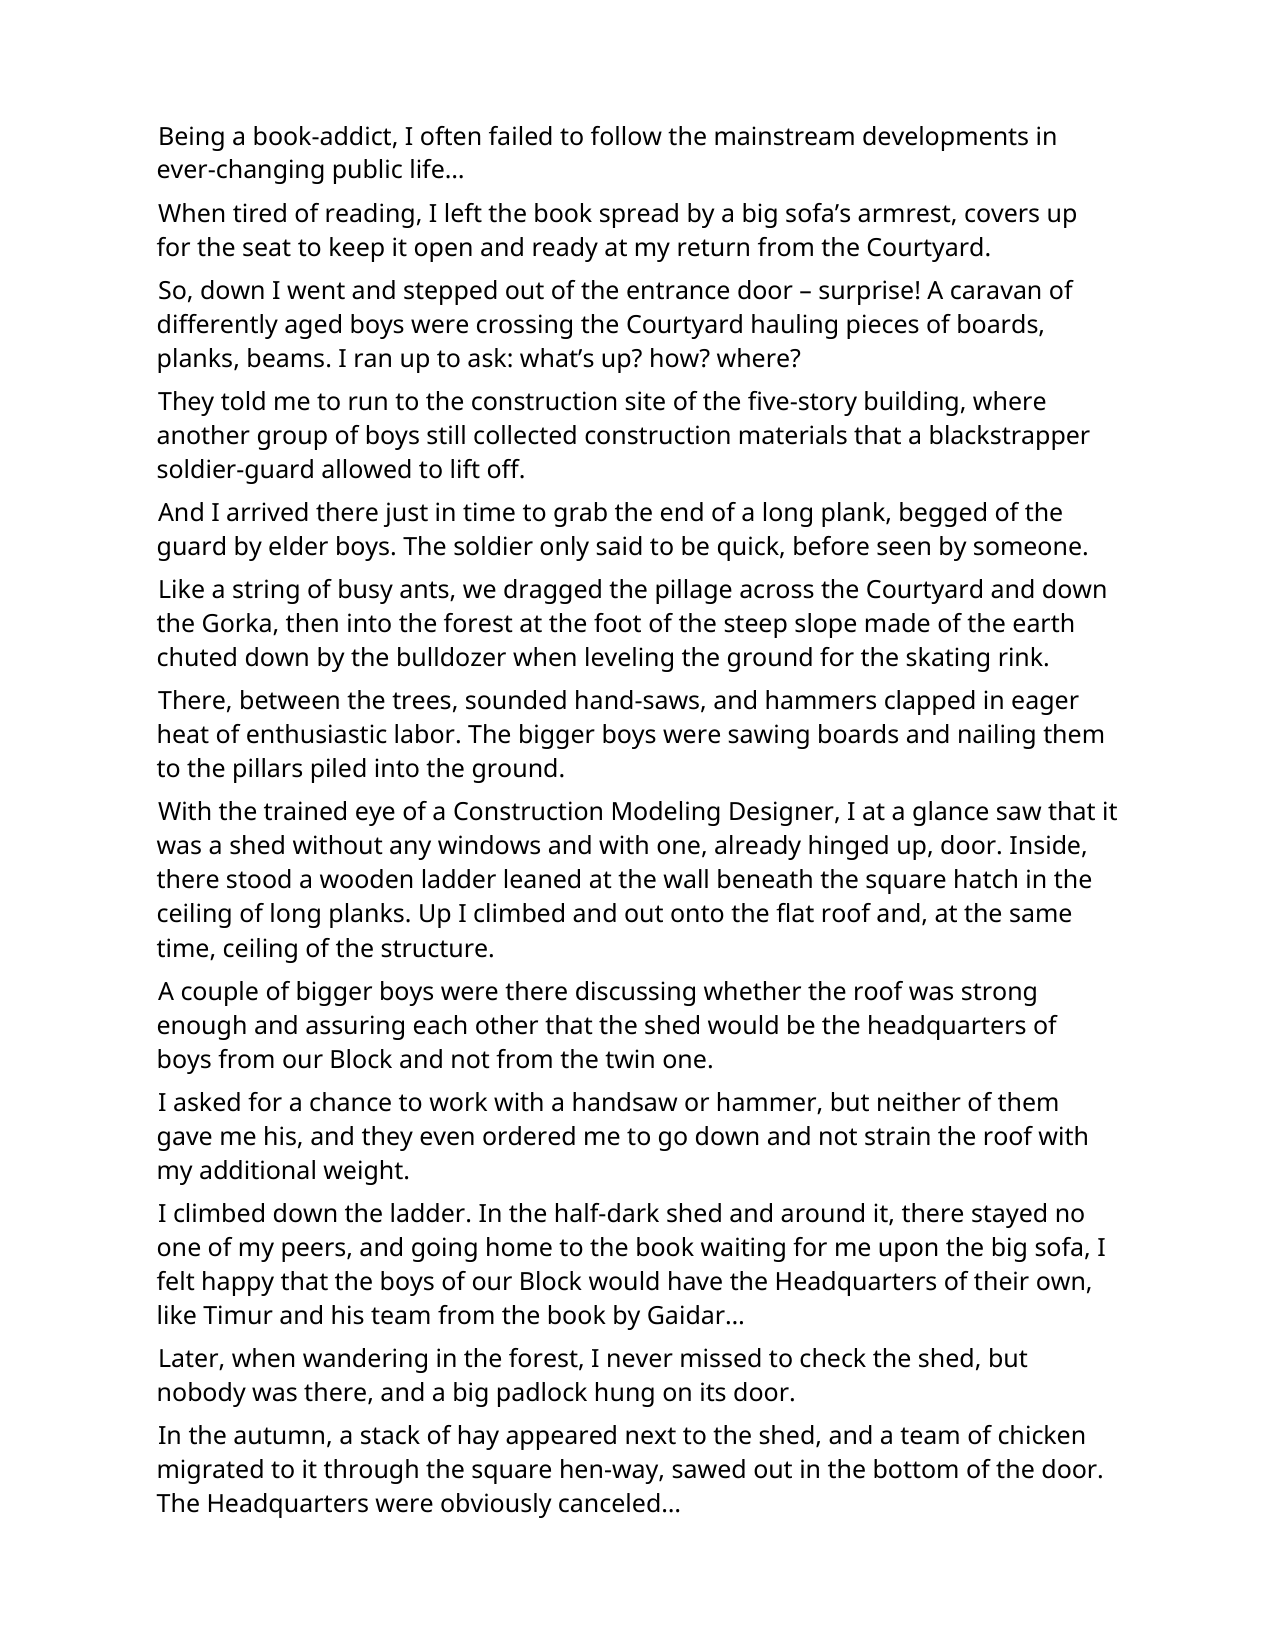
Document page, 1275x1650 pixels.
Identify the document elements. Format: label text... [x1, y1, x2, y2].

text With the trained eye of a Construction Modeling Designer, I at a glance saw that it was a shed without any windows and with one, already hinged up, door. Inside, there stood a wooden ladder leaned at the wall beneath the square hatch in the ceiling of long planks. Up I climbed and out onto the flat roof and, at the same time, ceiling of the structure. [156, 794, 1118, 964]
text I climbed down the ladder. In the half-dark shed and around it, there stayed no one of my peers, and going home to the book waiting for me upon the big sofa, I felt happy that the boys of our Block would have the Headquarters of their own, like Timur and his team from the book by Gaidar… [156, 1196, 1118, 1332]
text In the autumn, a stack of hay appeared next to the shed, and a team of chicken migrated to it through the square hen-way, sawed out in the bottom of the door. The Headquarters were obviously canceled… [156, 1418, 1118, 1520]
text Later, when wandering in the forest, I never missed to check the shed, but nobody was there, and a big padlock hung on its door. [156, 1341, 1118, 1409]
text A couple of bigger boys were there discussing whether the roof was strong enough and assuring each other that the shed would be the headquarters of boys from our Block and not from the twin one. [156, 973, 1118, 1075]
text When tired of reading, I left the book spread by a big sofa’s armrest, covers up for the seat to keep it open and ready at my return from the Courtyard. [156, 195, 1118, 263]
text There, between the trees, sounded hand-saws, and hammers clapped in eager heat of enthusiastic labor. The bigger boys were sawing boards and nailing them to the pillars piled into the ground. [156, 683, 1118, 785]
text Like a string of busy ants, we dragged the pillage across the Courtyard and down the Gorka, then into the forest at the foot of the steep slope made of the earth chuted down by the bulldozer when leveling the ground for the skating rink. [156, 572, 1118, 674]
text So, down I went and stepped out of the entrance door – surprise! A caravan of differently aged boys were crossing the Courtyard hauling pieces of boards, planks, beams. I ran up to ask: what’s up? how? where? [156, 272, 1118, 374]
text They told me to run to the construction site of the five-story building, where another group of boys still collected construction materials that a blackstrapper soldier-guard allowed to lift off. [156, 383, 1118, 486]
text And I arrived there just in time to grab the end of a long plank, begged of the guard by elder boys. The soldier only said to be quick, before seen by someone. [156, 494, 1118, 563]
text I asked for a chance to work with a handsaw or hammer, but neither of them gave me his, and they even ordered me to go down and not strain the roof with my additional weight. [156, 1084, 1118, 1187]
text Being a book-addict, I often failed to follow the mainstream developments in ever-changing public life… [156, 118, 1118, 186]
